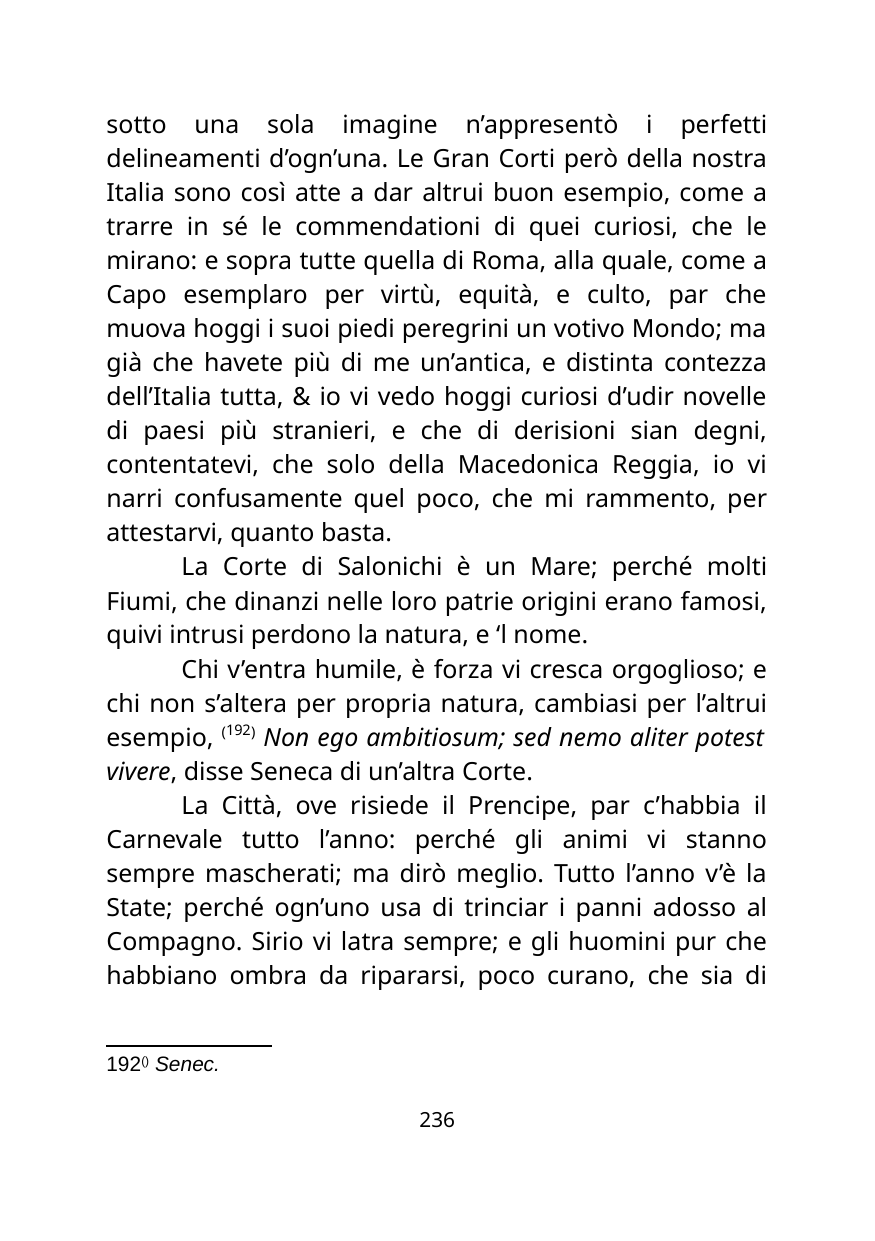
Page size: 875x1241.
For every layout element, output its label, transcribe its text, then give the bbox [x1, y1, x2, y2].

text La Corte di Salonichi è un Mare; perché molti Fiumi, che dinanzi nelle loro patrie origini erano famosi, quivi intrusi perdono la natura, e ‘l nome. [106, 549, 768, 651]
text La Città, ove risiede il Prencipe, par c’habbia il Carnevale tutto l’anno: perché gli animi vi stanno sempre mascherati; ma dirò meglio. Tutto l’anno v’è la State; perché ogn’uno usa di trinciar i panni adosso al Compagno. Sirio vi latra sempre; e gli huomini pur che habbiano ombra da ripararsi, poco curano, che sia di [106, 787, 768, 992]
text Chi v’entra humile, è forza vi cresca orgoglioso; e chi non s’altera per propria natura, cambiasi per l’altrui esempio, () Non ego ambitiosum; sed nemo aliter potest vivere, disse Seneca di un’altra Corte. [106, 651, 768, 787]
text () Senec. [106, 1052, 768, 1076]
text sotto una sola imagine n’appresentò i perfetti delineamenti d’ogn’una. Le Gran Corti però della nostra Italia sono così atte a dar altrui buon esempio, come a trarre in sé le commendationi di quei curiosi, che le mirano: e sopra tutte quella di Roma, alla quale, come a Capo esemplaro per virtù, equità, e culto, par che muova hoggi i suoi piedi peregrini un votivo Mondo; ma già che havete più di me un’antica, e distinta contezza dell’Italia tutta, & io vi vedo hoggi curiosi d’udir novelle di paesi più stranieri, e che di derisioni sian degni, contentatevi, che solo della Macedonica Reggia, io vi narri confusamente quel poco, che mi rammento, per attestarvi, quanto basta. [106, 106, 768, 549]
